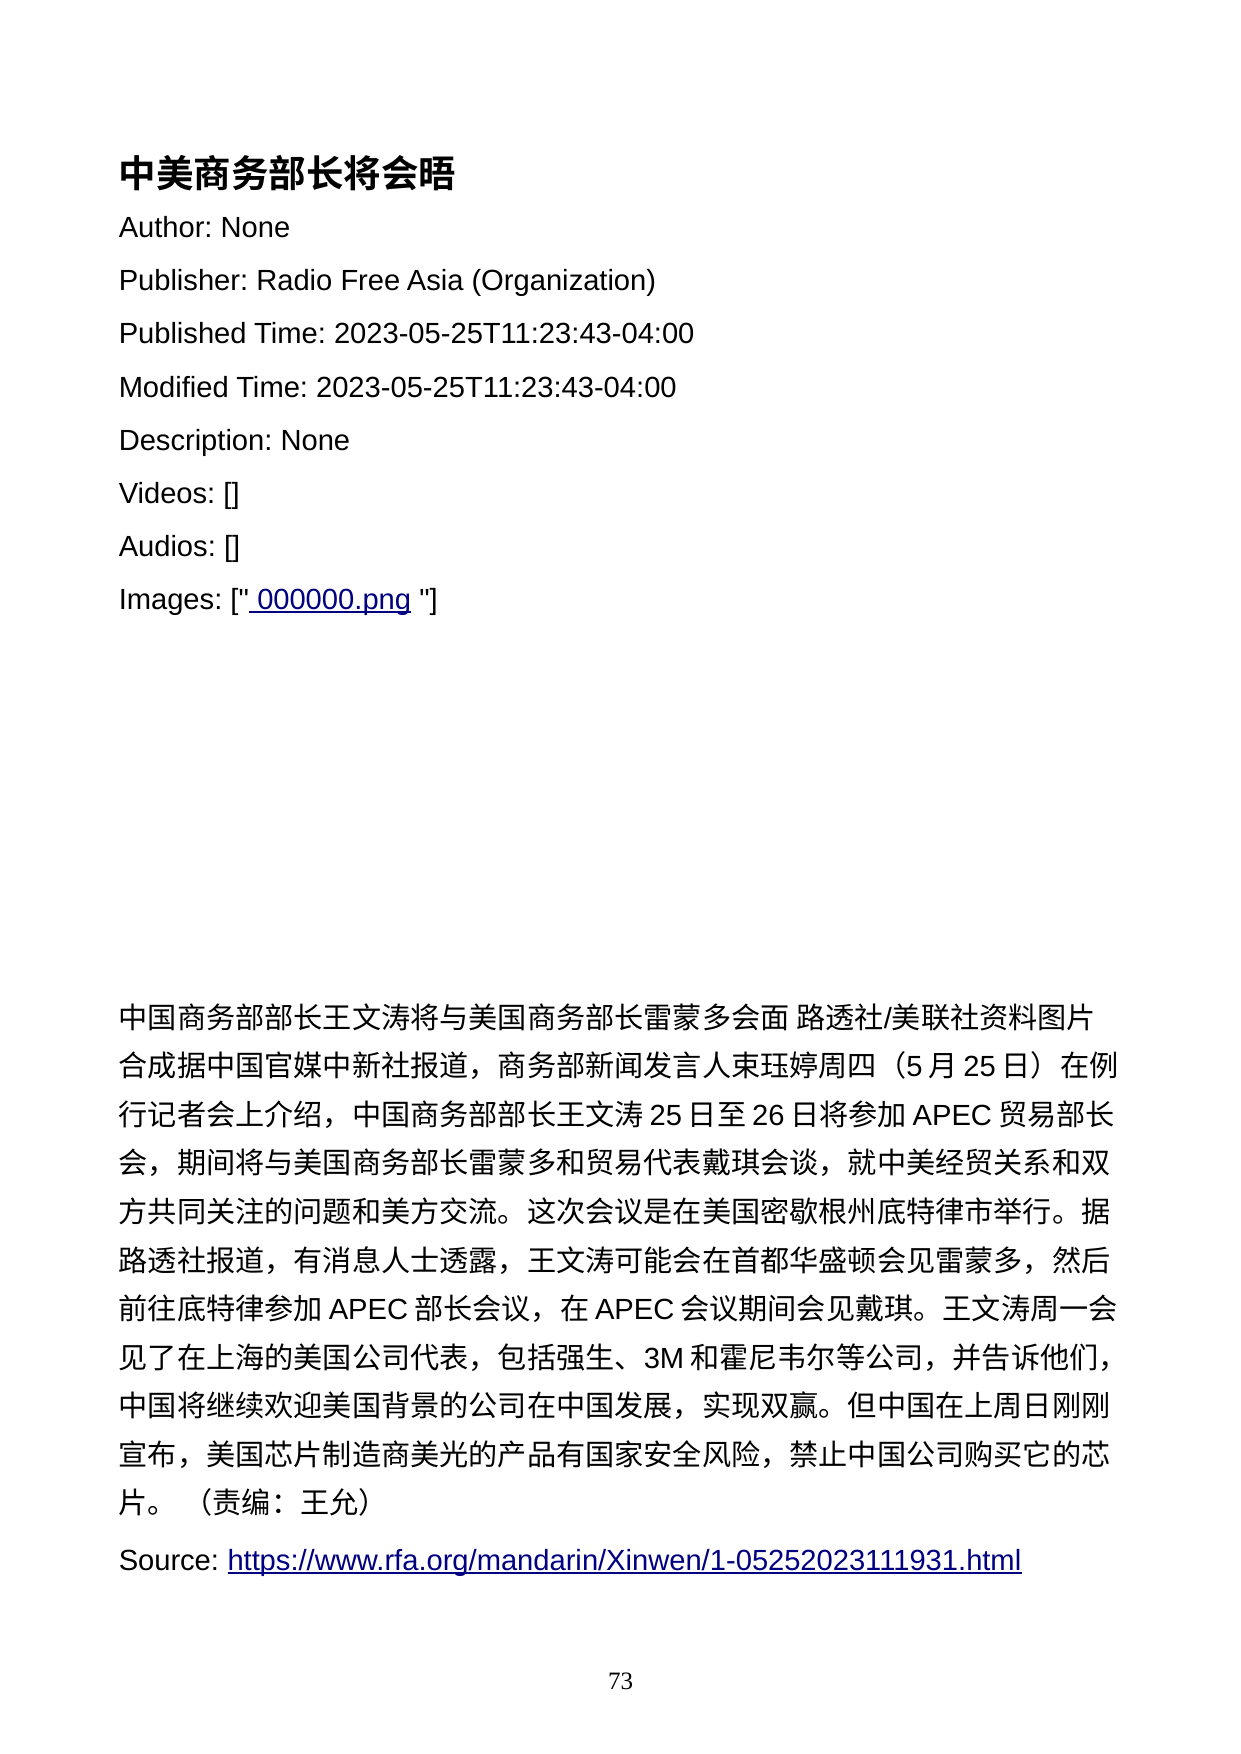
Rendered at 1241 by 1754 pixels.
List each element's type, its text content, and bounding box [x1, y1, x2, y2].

text Videos: [] [118, 476, 1122, 509]
text Author: None [118, 210, 1122, 244]
subtitle 中美商务部长将会晤 [118, 143, 1122, 198]
text Description: None [118, 423, 1122, 456]
text Audios: [] [118, 529, 1122, 563]
text Images: [" 000000.png "] [118, 582, 1122, 616]
text Source: https://www.rfa.org/mandarin/Xinwen/1-05252023111931.html [118, 1543, 1122, 1576]
text 中国商务部部长王文涛将与美国商务部长雷蒙多会面 路透社/美联社资料图片合成据中国官媒中新社报道，商务部新闻发言人束珏婷周四（5月25日）在例行记者会上介绍，中国商务部部长王文涛25日至26日将参加APEC贸易部长会，期间将与美国商务部长雷蒙多和贸易代表戴琪会谈，就中美经贸关系和双方共同关注的问题和美方交流。这次会议是在美国密歇根州底特律市举行。据路透社报道，有消息人士透露，王文涛可能会在首都华盛顿会见雷蒙多，然后前往底特律参加APEC部长会议，在APEC会议期间会见戴琪。王文涛周一会见了在上海的美国公司代表，包括强生、3M和霍尼韦尔等公司，并告诉他们，中国将继续欢迎美国背景的公司在中国发展，实现双赢。但中国在上周日刚刚宣布，美国芯片制造商美光的产品有国家安全风险，禁止中国公司购买它的芯片。 （责编：王允） [118, 635, 1122, 1522]
text Published Time: 2023-05-25T11:23:43-04:00 [118, 317, 1122, 350]
text Publisher: Radio Free Asia (Organization) [118, 263, 1122, 297]
text Modified Time: 2023-05-25T11:23:43-04:00 [118, 370, 1122, 403]
